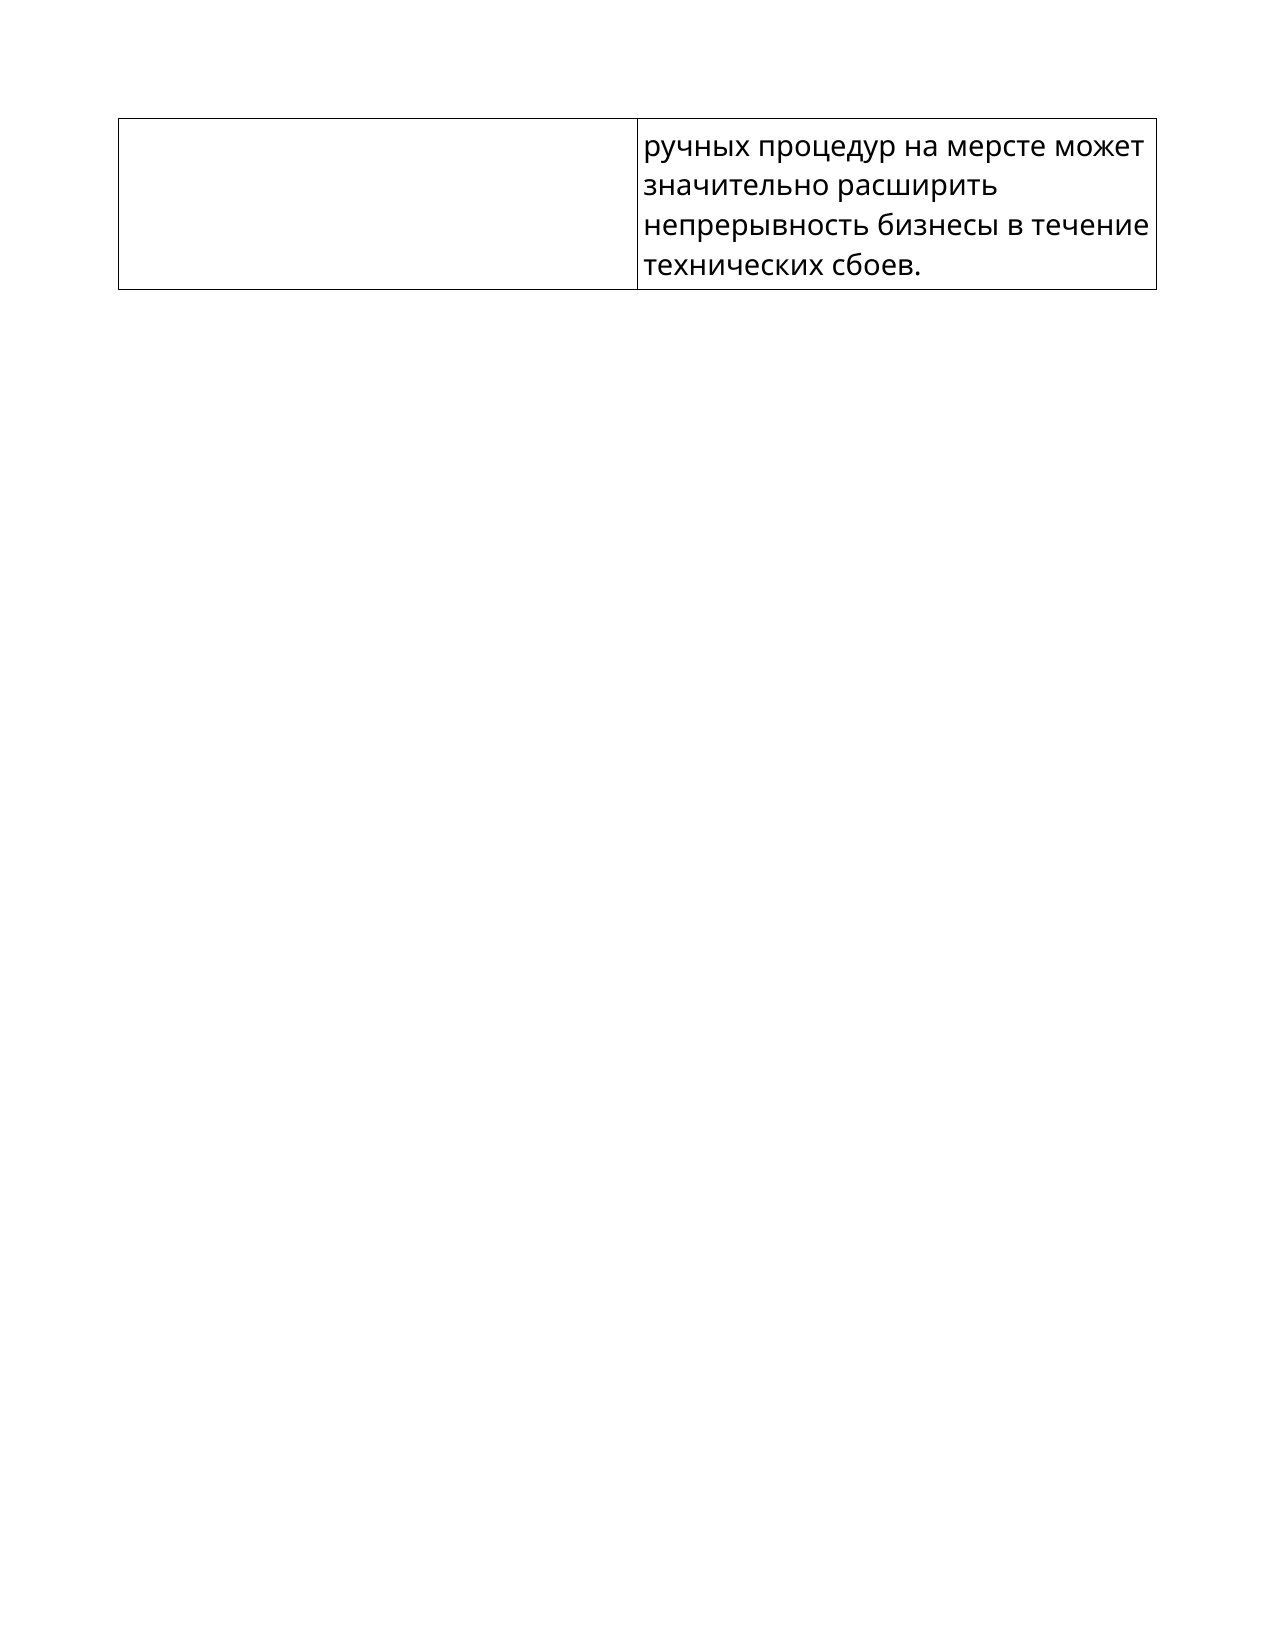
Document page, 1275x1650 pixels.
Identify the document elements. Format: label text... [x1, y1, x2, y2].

table_header ручных процедур на мерсте может значительно расширить непрерывность бизнесы в течение технических сбоев. [638, 119, 1156, 289]
